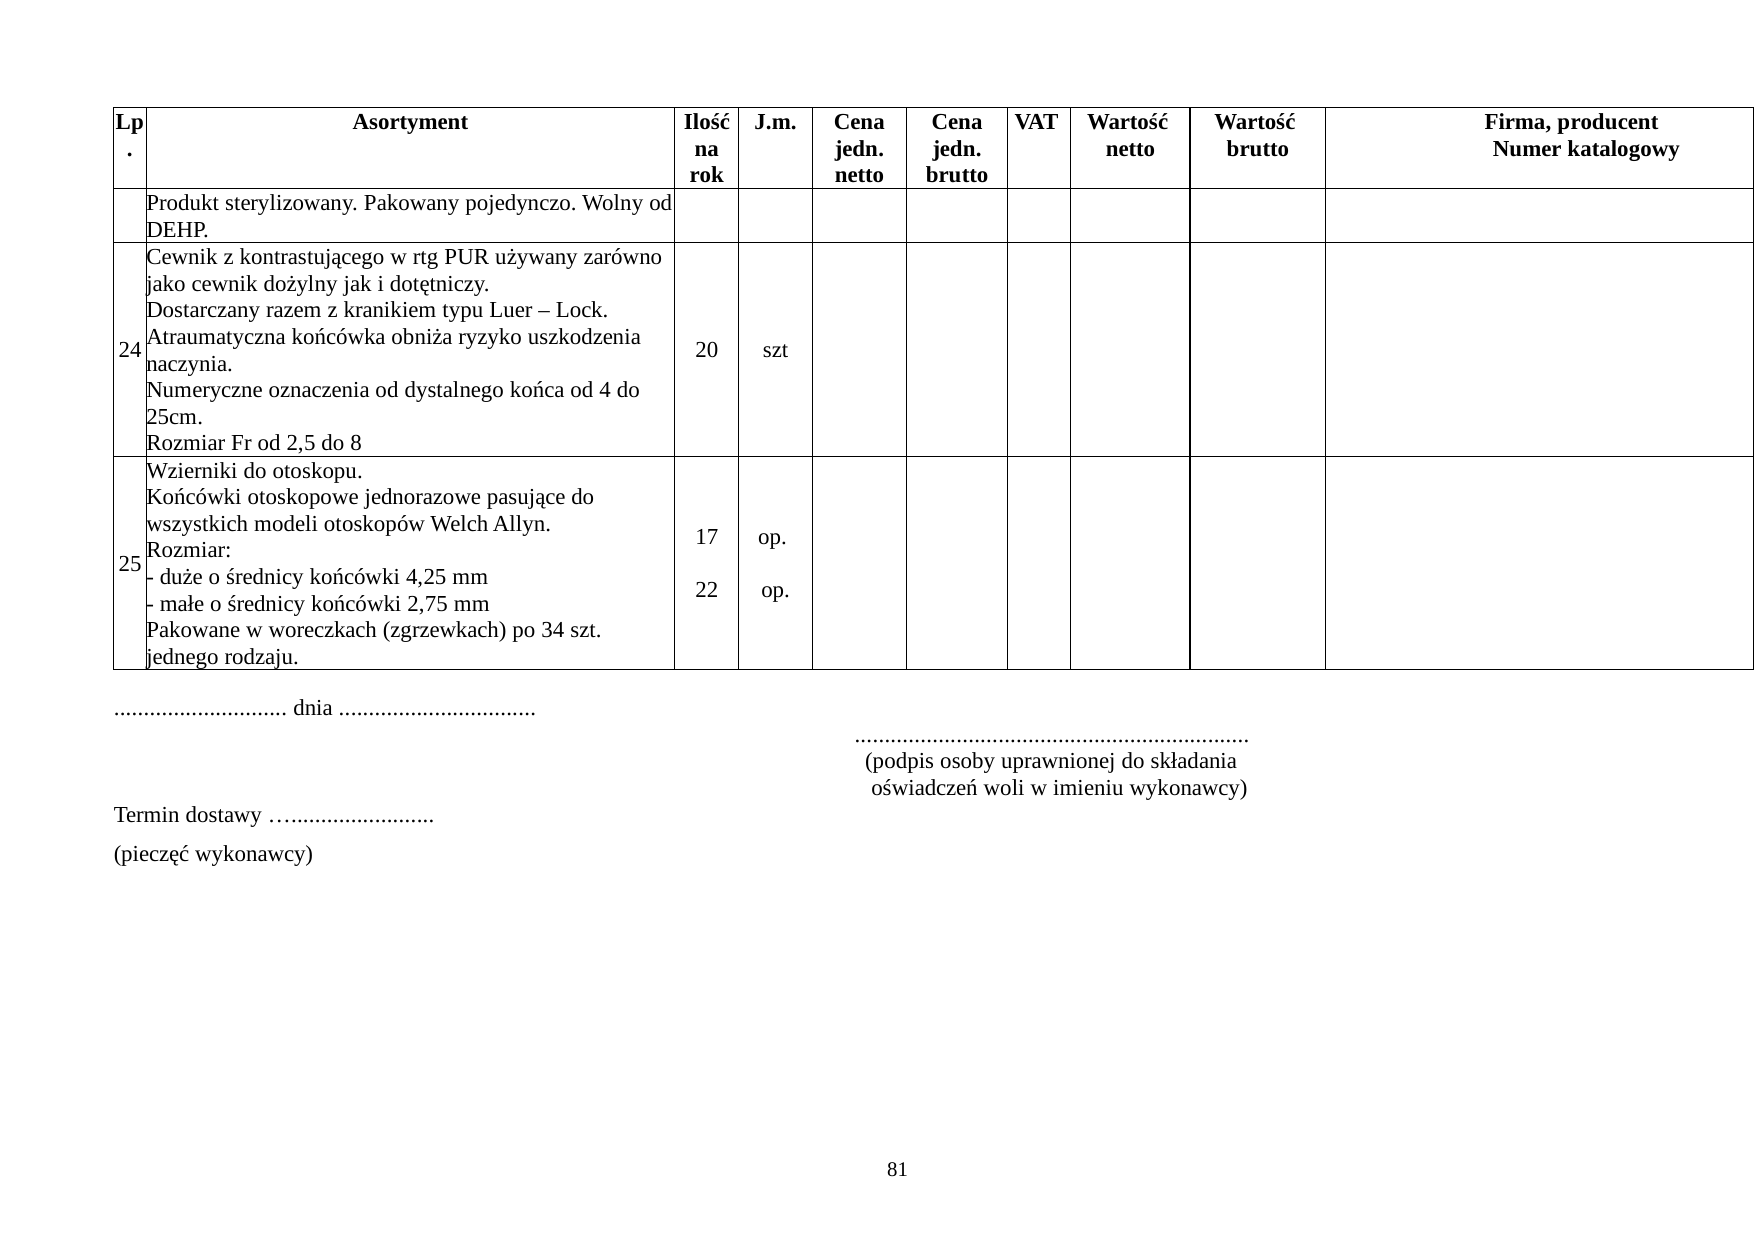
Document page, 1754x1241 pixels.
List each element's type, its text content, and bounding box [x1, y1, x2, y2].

table_header Asortyment [147, 108, 674, 188]
table_cell [1191, 189, 1325, 242]
table_cell [675, 189, 738, 242]
table_cell [739, 189, 812, 242]
table_cell [1191, 457, 1325, 669]
table_cell [907, 457, 1007, 669]
table_header J.m. [739, 108, 812, 188]
table_cell [1071, 457, 1189, 669]
table_cell 24 [114, 243, 146, 456]
table_header Wartość brutto [1191, 108, 1325, 188]
table_cell [1071, 243, 1189, 456]
text oświadczeń woli w imieniu wykonawcy) [703, 774, 1681, 801]
text .................................................................. [113, 721, 1681, 747]
table_header Cena jedn. netto [813, 108, 906, 188]
table_cell 17 22 [675, 457, 738, 669]
table_header Lp. [114, 108, 146, 188]
table_cell [1071, 189, 1189, 242]
text (podpis osoby uprawnionej do składania [630, 747, 1681, 774]
table_cell [813, 243, 906, 456]
table_cell [1008, 243, 1070, 456]
table_cell [813, 457, 906, 669]
table_header VAT [1008, 108, 1070, 188]
table_cell [1326, 457, 1753, 669]
table_cell [1008, 189, 1070, 242]
table_cell [907, 243, 1007, 456]
table_cell [907, 189, 1007, 242]
text Termin dostawy …........................ [113, 801, 1681, 827]
table_cell szt [739, 243, 812, 456]
table_header Firma, producent Numer katalogowy [1326, 108, 1753, 188]
text ............................. dnia ................................. [113, 694, 1681, 721]
table_cell [1326, 189, 1753, 242]
table_cell [114, 189, 146, 242]
table_cell Cewnik z kontrastującego w rtg PUR używany zarówno jako cewnik dożylny jak i dotętniczy. Dostarczany razem z kranikiem typu Luer – Lock. Atraumatyczna końcówka obniża ryzyko uszkodzenia naczynia. Numeryczne oznaczenia od dystalnego końca od 4 do 25cm. Rozmiar Fr od 2,5 do 8 [147, 243, 674, 456]
table_header Cena jedn. brutto [907, 108, 1007, 188]
table_cell [1008, 457, 1070, 669]
table_cell 25 [114, 457, 146, 669]
text (pieczęć wykonawcy) [113, 840, 1681, 867]
table_cell [1326, 243, 1753, 456]
table_header Wartość netto [1071, 108, 1189, 188]
table_cell [1191, 243, 1325, 456]
table_header Ilość na rok [675, 108, 738, 188]
table_cell op. op. [739, 457, 812, 669]
table_cell [813, 189, 906, 242]
table_cell Produkt sterylizowany. Pakowany pojedynczo. Wolny od DEHP. [147, 189, 674, 242]
table_cell Wzierniki do otoskopu. Końcówki otoskopowe jednorazowe pasujące do wszystkich modeli otoskopów Welch Allyn. Rozmiar: - duże o średnicy końcówki 4,25 mm - małe o średnicy końcówki 2,75 mm Pakowane w woreczkach (zgrzewkach) po 34 szt. jednego rodzaju. [147, 457, 674, 669]
table_cell 20 [675, 243, 738, 456]
